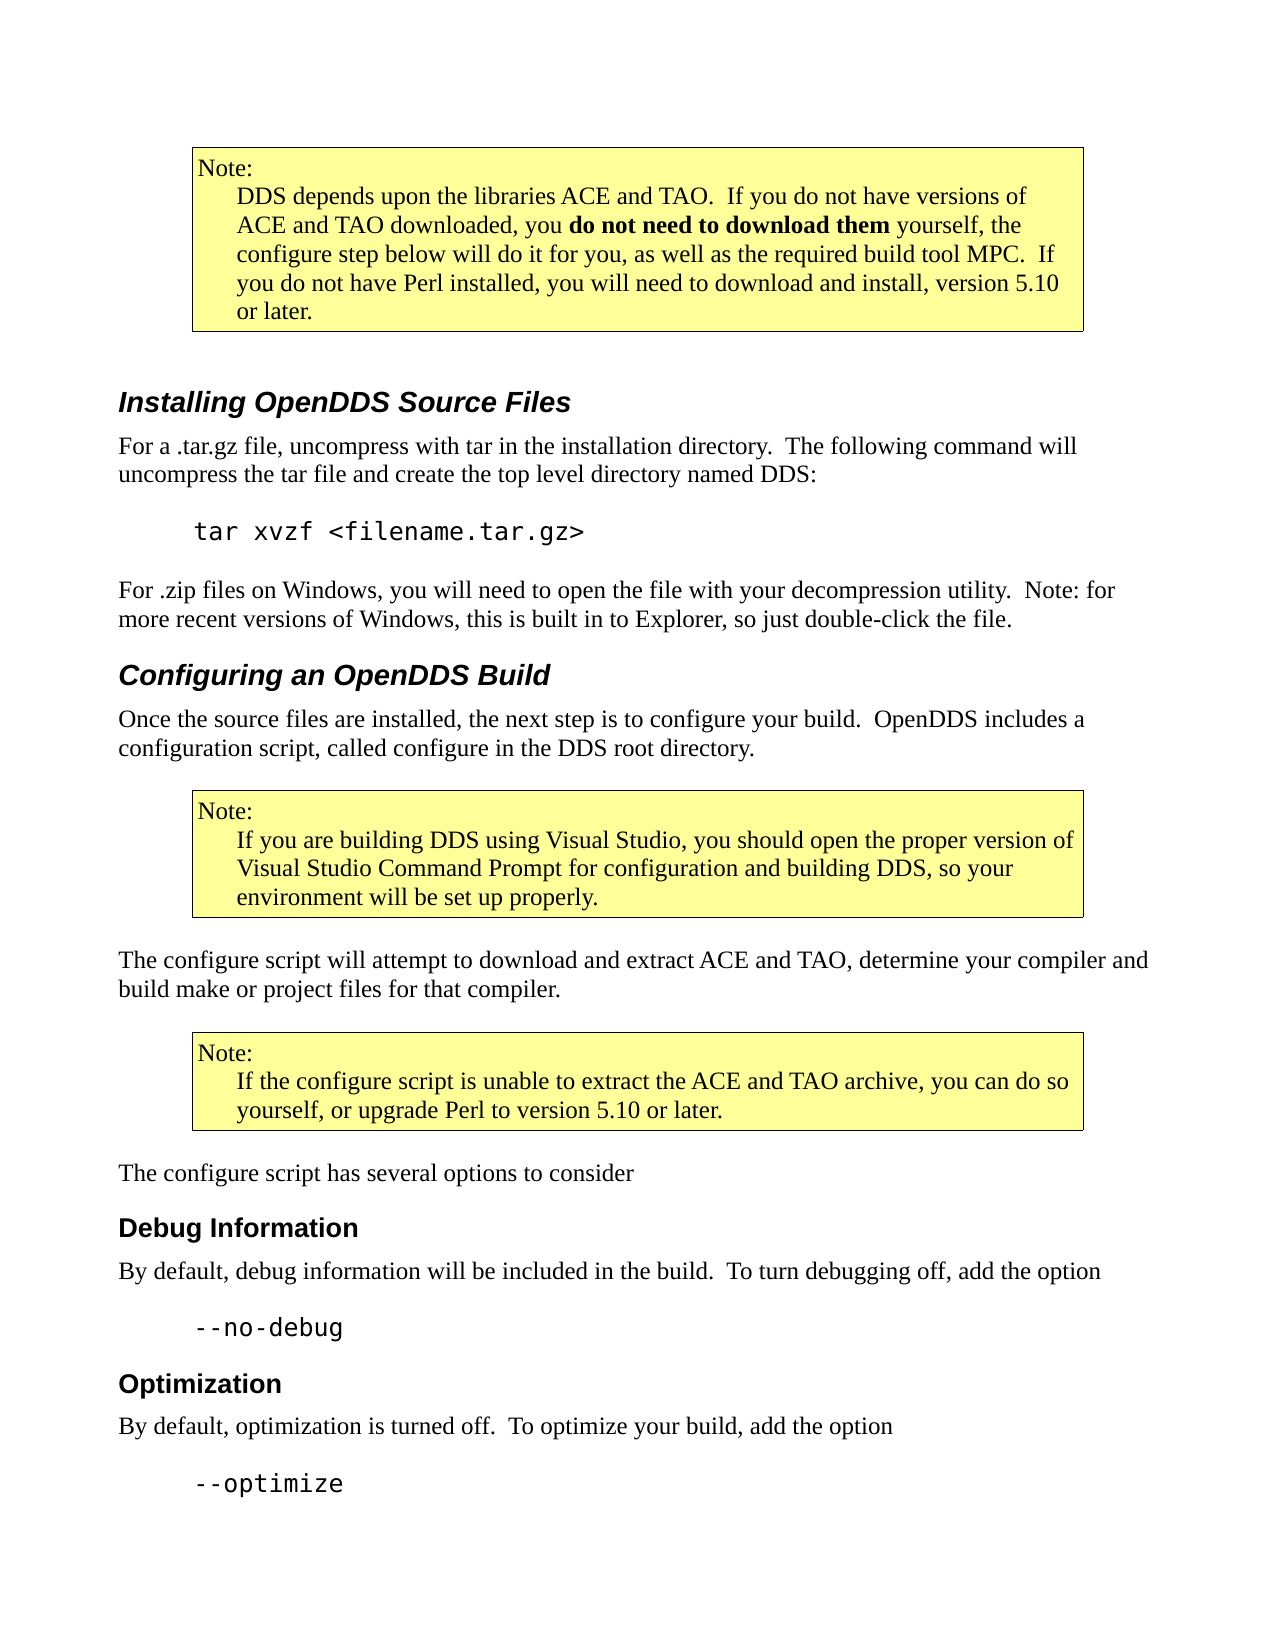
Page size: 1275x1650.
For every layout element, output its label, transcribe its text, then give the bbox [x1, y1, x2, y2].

table_header Note: DDS depends upon the libraries ACE and TAO. If you do not have versions of ACE and TAO downloaded, you do not need to download them yourself, the configure step below will do it for you, as well as the required build tool MPC. If you do not have Perl installed, you will need to download and install, version 5.10 or later. [193, 148, 1083, 331]
table_header Note: If the configure script is unable to extract the ACE and TAO archive, you can do so yourself, or upgrade Perl to version 5.10 or later. [193, 1033, 1083, 1130]
text Once the source files are installed, the next step is to configure your build. OpenDDS includes a configuration script, called configure in the DDS root directory. [118, 704, 1157, 761]
subtitle Installing OpenDDS Source Files [118, 385, 1157, 418]
subtitle Optimization [118, 1368, 1157, 1399]
text For .zip files on Windows, you will need to open the file with your decompression utility. Note: for more recent versions of Windows, this is built in to Explorer, so just double-click the file. [118, 575, 1157, 633]
text --optimize [193, 1469, 1157, 1498]
text By default, optimization is turned off. To optimize your build, add the option [118, 1411, 1157, 1440]
subtitle Debug Information [118, 1212, 1157, 1243]
text The configure script has several options to consider [118, 1158, 1157, 1187]
subtitle Configuring an OpenDDS Build [118, 658, 1157, 691]
text For a .tar.gz file, uncompress with tar in the installation directory. The following command will uncompress the tar file and create the top level directory named DDS: [118, 431, 1157, 488]
text The configure script will attempt to download and extract ACE and TAO, determine your compiler and build make or project files for that compiler. [118, 946, 1157, 1003]
text tar xvzf <filename.tar.gz> [193, 517, 1157, 546]
table_header Note: If you are building DDS using Visual Studio, you should open the proper version of Visual Studio Command Prompt for configuration and building DDS, so your environment will be set up properly. [193, 791, 1083, 917]
text By default, debug information will be included in the build. To turn debugging off, add the option [118, 1256, 1157, 1285]
text --no-debug [193, 1313, 1157, 1343]
